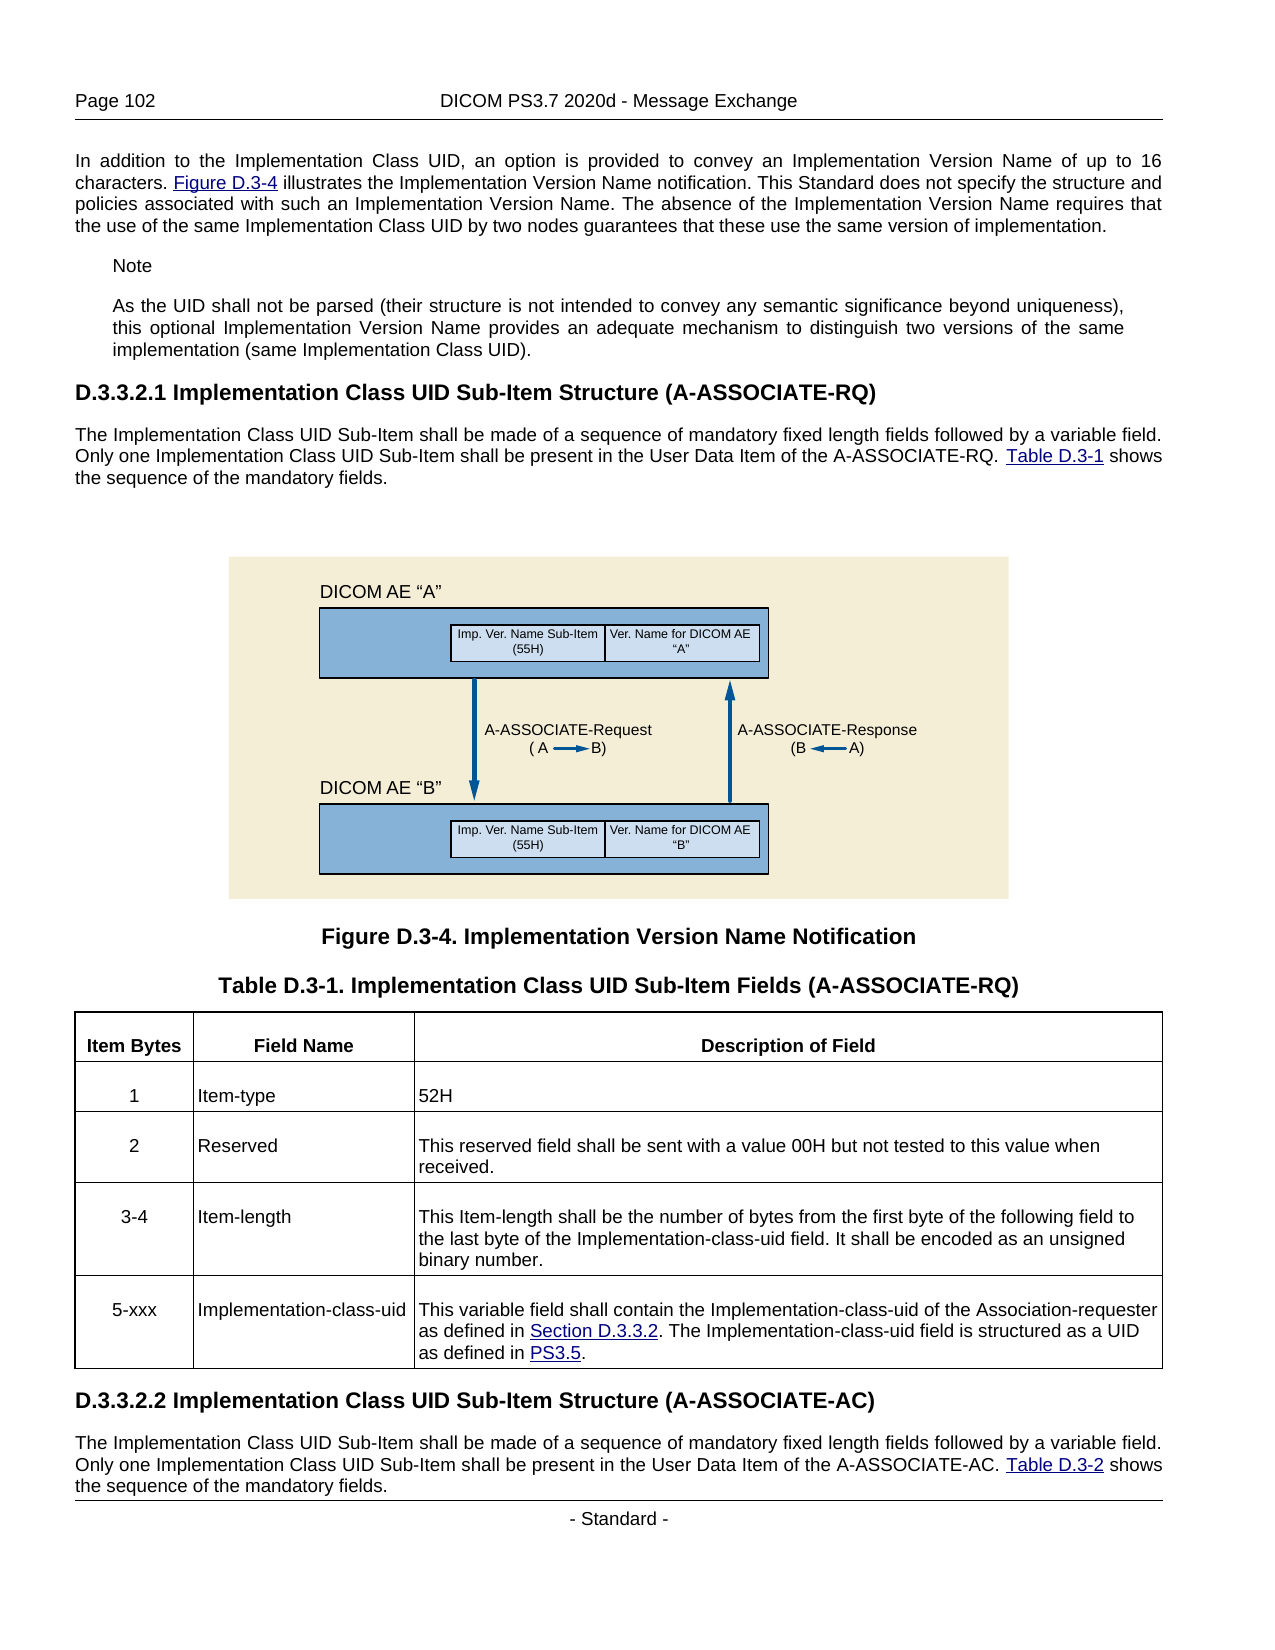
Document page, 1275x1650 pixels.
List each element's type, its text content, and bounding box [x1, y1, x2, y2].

table_cell 5-xxx [76, 1276, 193, 1368]
text The Implementation Class UID Sub-Item shall be made of a sequence of mandatory fixed length fields followed by a variable field. Only one Implementation Class UID Sub-Item shall be present in the User Data Item of the A-ASSOCIATE-AC. Table D.3-2 shows the sequence of the mandatory fields. [75, 1432, 1162, 1497]
text D.3.3.2.2 Implementation Class UID Sub-Item Structure (A-ASSOCIATE-AC) [75, 1387, 1162, 1413]
table_header Field Name [194, 1013, 414, 1061]
table_cell Item-type [194, 1062, 414, 1111]
table_header Description of Field [415, 1013, 1162, 1061]
table_cell Implementation-class-uid [194, 1276, 414, 1368]
table_header Item Bytes [76, 1013, 193, 1061]
text Table D.3-1. Implementation Class UID Sub-Item Fields (A-ASSOCIATE-RQ) [75, 972, 1162, 998]
text In addition to the Implementation Class UID, an option is provided to convey an Implementation Version Name of up to 16 characters. Figure D.3-4 illustrates the Implementation Version Name notification. This Standard does not specify the structure and policies associated with such an Implementation Version Name. The absence of the Implementation Version Name requires that the use of the same Implementation Class UID by two nodes guarantees that these use the same version of implementation. [75, 150, 1162, 236]
table_cell 1 [76, 1062, 193, 1111]
table_cell This Item-length shall be the number of bytes from the first byte of the following field to the last byte of the Implementation-class-uid field. It shall be encoded as an unsigned binary number. [415, 1183, 1162, 1275]
text D.3.3.2.1 Implementation Class UID Sub-Item Structure (A-ASSOCIATE-RQ) [75, 379, 1162, 404]
table_cell 2 [76, 1112, 193, 1182]
table_cell 3-4 [76, 1183, 193, 1275]
text Figure D.3-4. Implementation Version Name Notification [75, 924, 1162, 949]
text Note [112, 255, 1125, 277]
table_cell Reserved [194, 1112, 414, 1182]
table_cell 52H [415, 1062, 1162, 1111]
table_cell This variable field shall contain the Implementation-class-uid of the Association-requester as defined in Section D.3.3.2. The Implementation-class-uid field is structured as a UID as defined in PS3.5. [415, 1276, 1162, 1368]
table_cell This reserved field shall be sent with a value 00H but not tested to this value when received. [415, 1112, 1162, 1182]
table_cell Item-length [194, 1183, 414, 1275]
text As the UID shall not be parsed (their structure is not intended to convey any semantic significance beyond uniqueness), this optional Implementation Version Name provides an adequate mechanism to distinguish two versions of the same implementation (same Implementation Class UID). [112, 295, 1125, 360]
text The Implementation Class UID Sub-Item shall be made of a sequence of mandatory fixed length fields followed by a variable field. Only one Implementation Class UID Sub-Item shall be present in the User Data Item of the A-ASSOCIATE-RQ. Table D.3-1 shows the sequence of the mandatory fields. [75, 423, 1162, 488]
